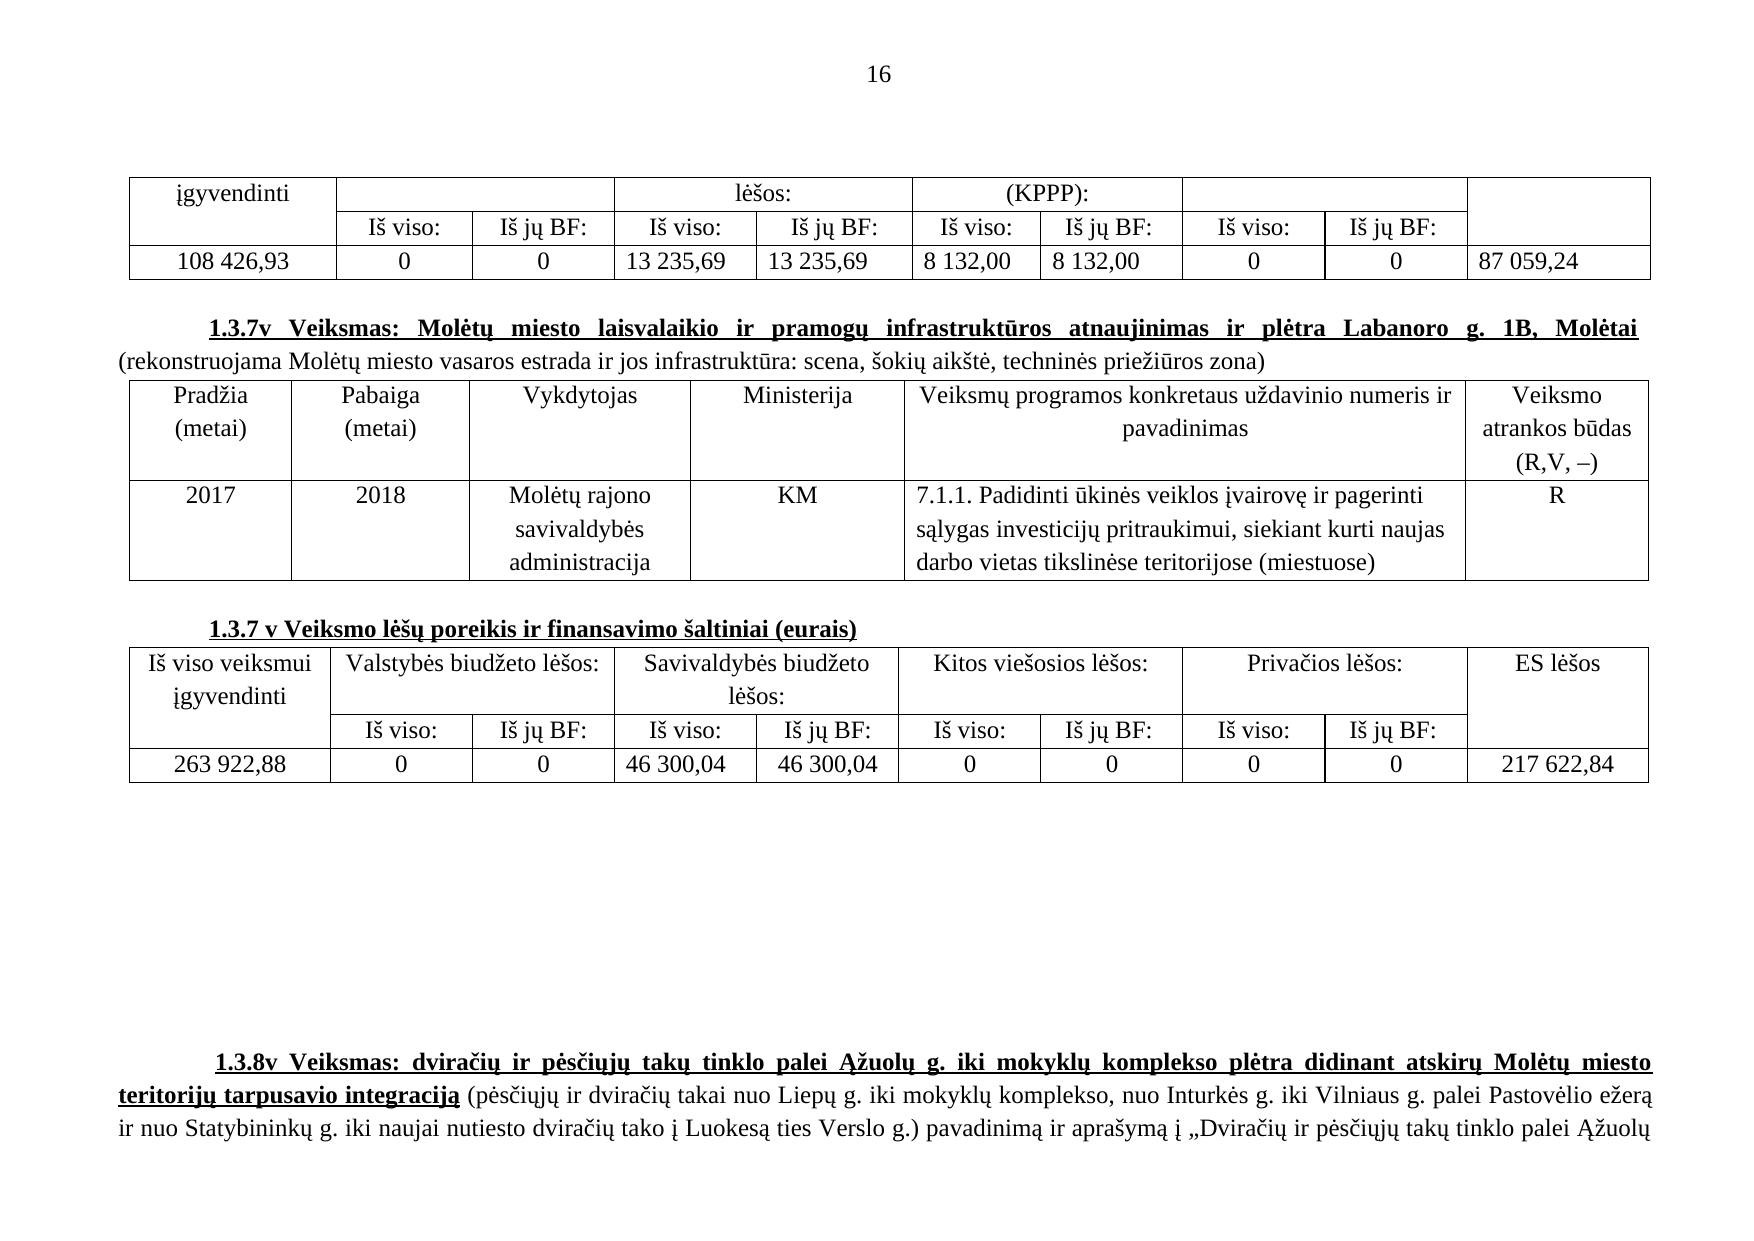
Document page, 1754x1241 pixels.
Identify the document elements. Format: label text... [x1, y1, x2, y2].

table_cell Iš viso: [899, 715, 1040, 748]
table_cell Iš jų BF: [473, 212, 614, 245]
table_cell 108 426,93 [130, 246, 336, 279]
table_header Pradžia (metai) [130, 381, 291, 479]
table_cell 0 [1326, 246, 1467, 279]
table_cell 8 132,00 [1041, 246, 1182, 279]
table_cell Iš jų BF: [757, 715, 898, 748]
table_cell 7.1.1. Padidinti ūkinės veiklos įvairovę ir pagerinti sąlygas investicijų pritraukimui, siekiant kurti naujas darbo vietas tikslinėse teritorijose (miestuose) [905, 481, 1465, 580]
table_header ES lėšos [1468, 648, 1648, 748]
table_cell Iš viso: [331, 715, 472, 748]
table_header įgyvendinti [130, 178, 336, 245]
table_cell Iš viso: [913, 212, 1040, 245]
table_header Savivaldybės biudžeto lėšos: [615, 648, 898, 714]
table_cell Iš viso: [337, 212, 472, 245]
table_cell Iš viso: [615, 212, 756, 245]
table_cell Iš jų BF: [1041, 212, 1182, 245]
table_cell 0 [331, 749, 472, 782]
table_cell Iš viso: [1183, 212, 1324, 245]
table_cell Molėtų rajono savivaldybės administracija [470, 481, 690, 580]
table_header Privačios lėšos: [1183, 648, 1467, 714]
table_cell 0 [1326, 749, 1467, 782]
table_cell 2017 [130, 481, 291, 580]
table_header Valstybės biudžeto lėšos: [331, 648, 614, 714]
table_cell Iš jų BF: [757, 212, 912, 245]
table_cell R [1466, 481, 1648, 580]
table_cell 13 235,69 [615, 246, 756, 279]
text 1.3.7 v Veiksmo lėšų poreikis ir finansavimo šaltiniai (eurais) [118, 614, 1639, 642]
table_header Vykdytojas [470, 381, 690, 479]
table_cell Iš viso: [1183, 715, 1324, 748]
table_cell 46 300,04 [615, 749, 756, 782]
table_cell 8 132,00 [913, 246, 1040, 279]
table_header [1468, 178, 1650, 245]
table_header [337, 178, 614, 211]
table_header lėšos: [615, 178, 912, 211]
table_cell KM [691, 481, 904, 580]
table_cell 263 922,88 [130, 749, 330, 782]
table_cell 46 300,04 [757, 749, 898, 782]
table_cell 217 622,84 [1468, 749, 1648, 782]
table_header Veiksmų programos konkretaus uždavinio numeris ir pavadinimas [905, 381, 1465, 479]
table_header Pabaiga (metai) [292, 381, 469, 479]
table_header [1183, 178, 1467, 211]
table_cell Iš jų BF: [1326, 715, 1467, 748]
table_cell Iš jų BF: [1041, 715, 1182, 748]
table_header Veiksmo atrankos būdas (R,V, –) [1466, 381, 1648, 479]
table_cell 0 [1183, 246, 1324, 279]
table_header Iš viso veiksmui įgyvendinti [130, 648, 330, 748]
table_cell 0 [337, 246, 472, 279]
table_cell 0 [1183, 749, 1324, 782]
table_cell 0 [1041, 749, 1182, 782]
text 1.3.7v Veiksmas: Molėtų miesto laisvalaikio ir pramogų infrastruktūros atnaujinimas ir plėtra Labanoro g. 1B, Molėtai (rekonstruojama Molėtų miesto vasaros estrada ir jos infrastruktūra: scena, šokių aikštė, techninės priežiūros zona) [118, 313, 1639, 375]
table_cell Iš jų BF: [1326, 212, 1467, 245]
table_header Kitos viešosios lėšos: [899, 648, 1182, 714]
table_cell 0 [473, 749, 614, 782]
table_cell Iš viso: [615, 715, 756, 748]
table_cell 0 [473, 246, 614, 279]
table_cell 0 [899, 749, 1040, 782]
table_header Ministerija [691, 381, 904, 479]
text 1.3.8v Veiksmas: dviračių ir pėsčiųjų takų tinklo palei Ąžuolų g. iki mokyklų komplekso plėtra didinant atskirų Molėtų miesto teritorijų tarpusavio integraciją (pėsčiųjų ir dviračių takai nuo Liepų g. iki mokyklų komplekso, nuo Inturkės g. iki Vilniaus g. palei Pastovėlio ežerą ir nuo Statybininkų g. iki naujai nutiesto dviračių tako į Luokesą ties Verslo g.) pavadinimą ir aprašymą į „Dviračių ir pėsčiųjų takų tinklo palei Ąžuolų [118, 1047, 1654, 1142]
table_cell 13 235,69 [757, 246, 912, 279]
table_cell Iš jų BF: [473, 715, 614, 748]
table_cell 87 059,24 [1468, 246, 1650, 279]
table_header (KPPP): [913, 178, 1182, 211]
table_cell 2018 [292, 481, 469, 580]
